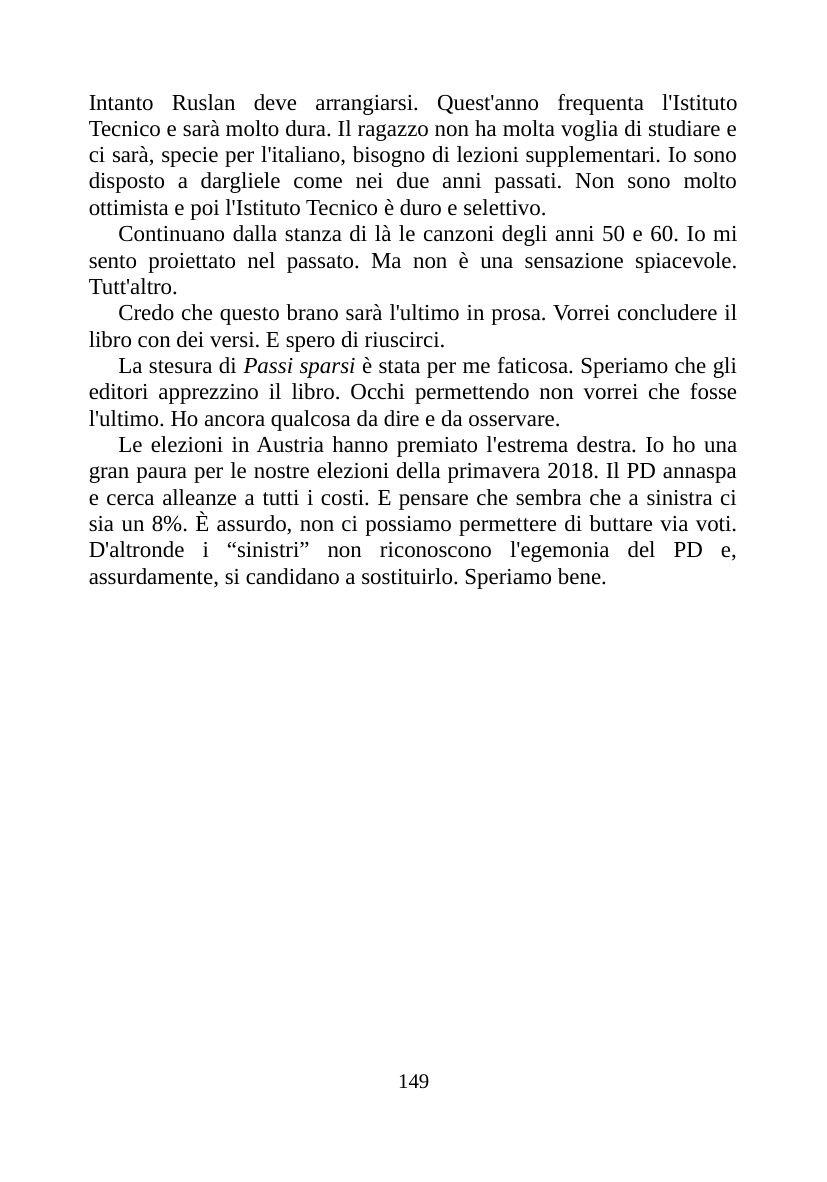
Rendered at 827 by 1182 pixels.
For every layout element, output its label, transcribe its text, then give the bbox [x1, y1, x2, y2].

text Intanto Ruslan deve arrangiarsi. Quest'anno frequenta l'Istituto Tecnico e sarà molto dura. Il ragazzo non ha molta voglia di studiare e ci sarà, specie per l'italiano, bisogno di lezioni supplementari. Io sono disposto a dargliele come nei due anni passati. Non sono molto ottimista e poi l'Istituto Tecnico è duro e selettivo. [88, 88, 738, 220]
text Le elezioni in Austria hanno premiato l'estrema destra. Io ho una gran paura per le nostre elezioni della primavera 2018. Il PD annaspa e cerca alleanze a tutti i costi. E pensare che sembra che a sinistra ci sia un 8%. È assurdo, non ci possiamo permettere di buttare via voti. D'altronde i “sinistri” non riconoscono l'egemonia del PD e, assurdamente, si candidano a sostituirlo. Speriamo bene. [88, 431, 738, 589]
text Continuano dalla stanza di là le canzoni degli anni 50 e 60. Io mi sento proiettato nel passato. Ma non è una sensazione spiacevole. Tutt'altro. [88, 220, 738, 299]
text La stesura di Passi sparsi è stata per me faticosa. Speriamo che gli editori apprezzino il libro. Occhi permettendo non vorrei che fosse l'ultimo. Ho ancora qualcosa da dire e da osservare. [88, 352, 738, 431]
text Credo che questo brano sarà l'ultimo in prosa. Vorrei concludere il libro con dei versi. E spero di riuscirci. [88, 299, 738, 352]
